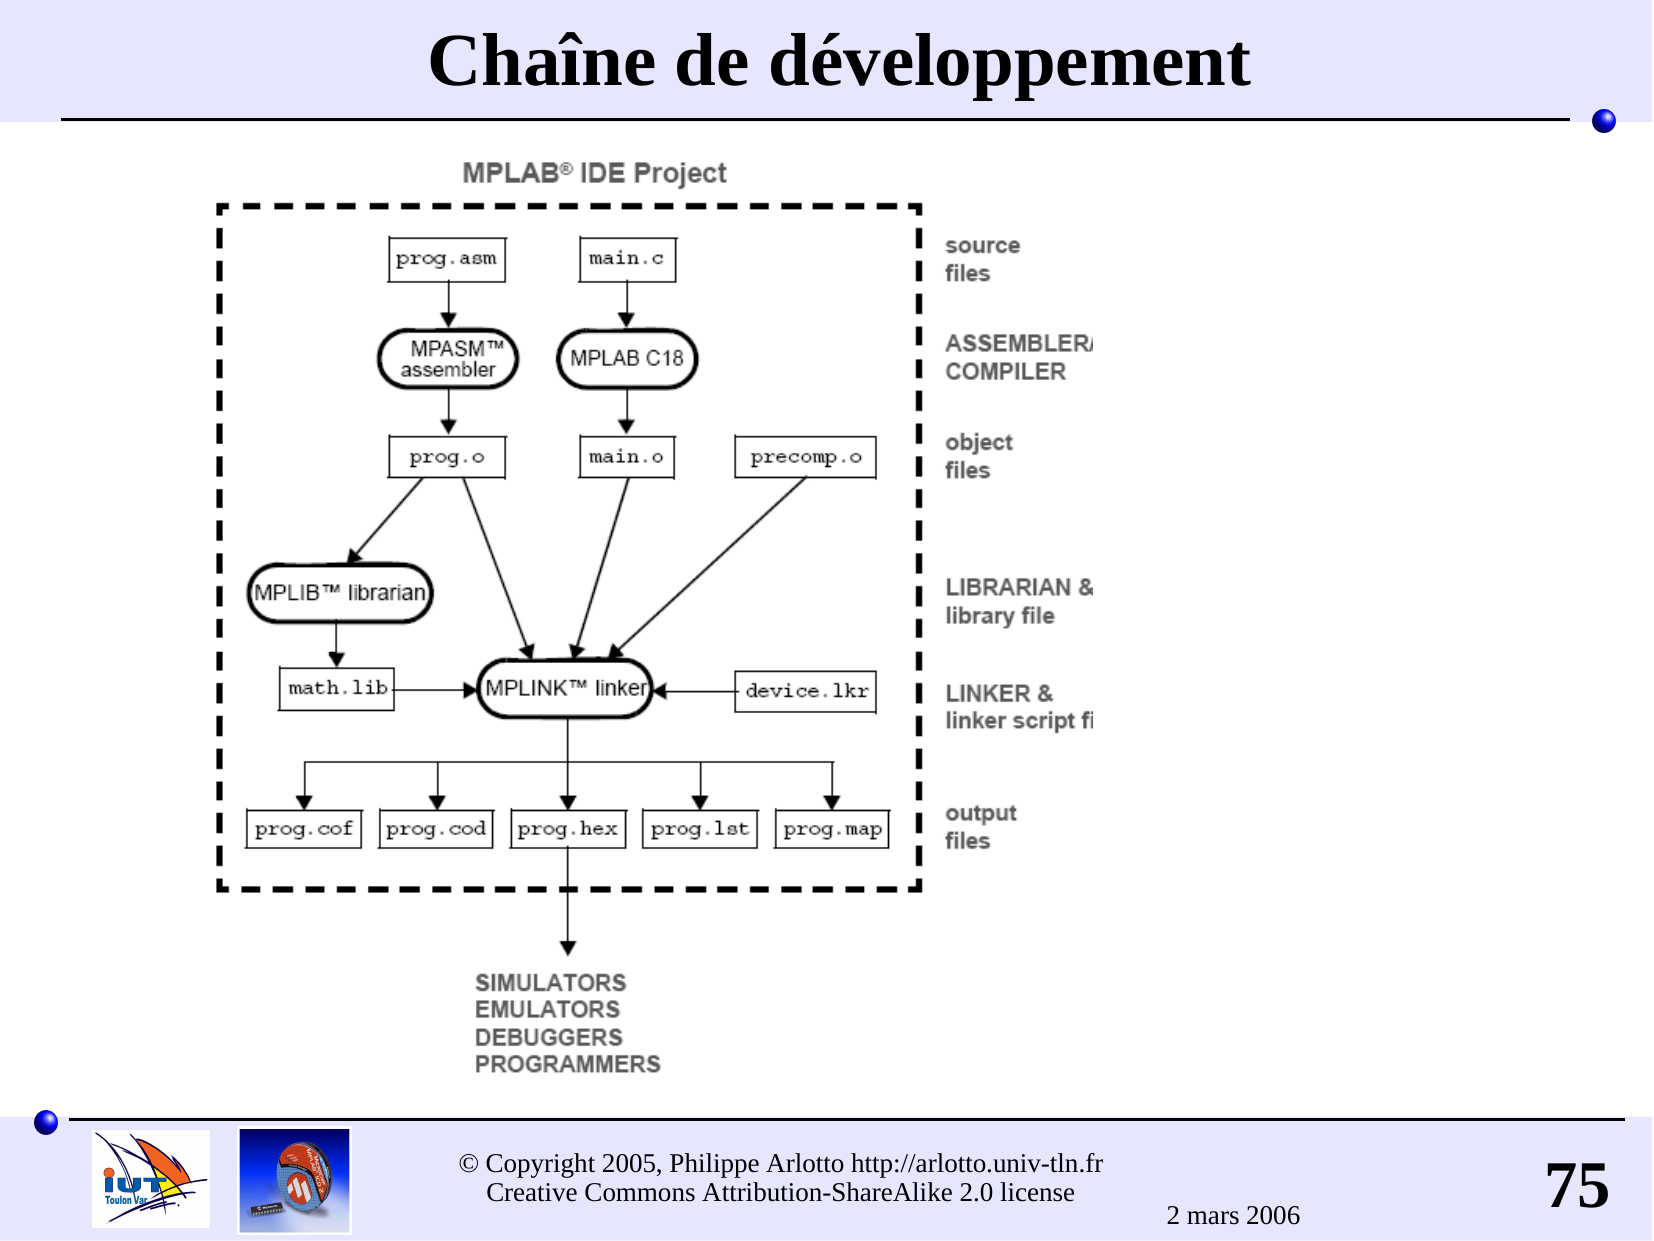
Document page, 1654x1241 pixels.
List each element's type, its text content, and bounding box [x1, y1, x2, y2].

title Chaîne de développement [95, 14, 1585, 107]
picture [237, 1126, 352, 1235]
picture [176, 147, 1093, 1093]
